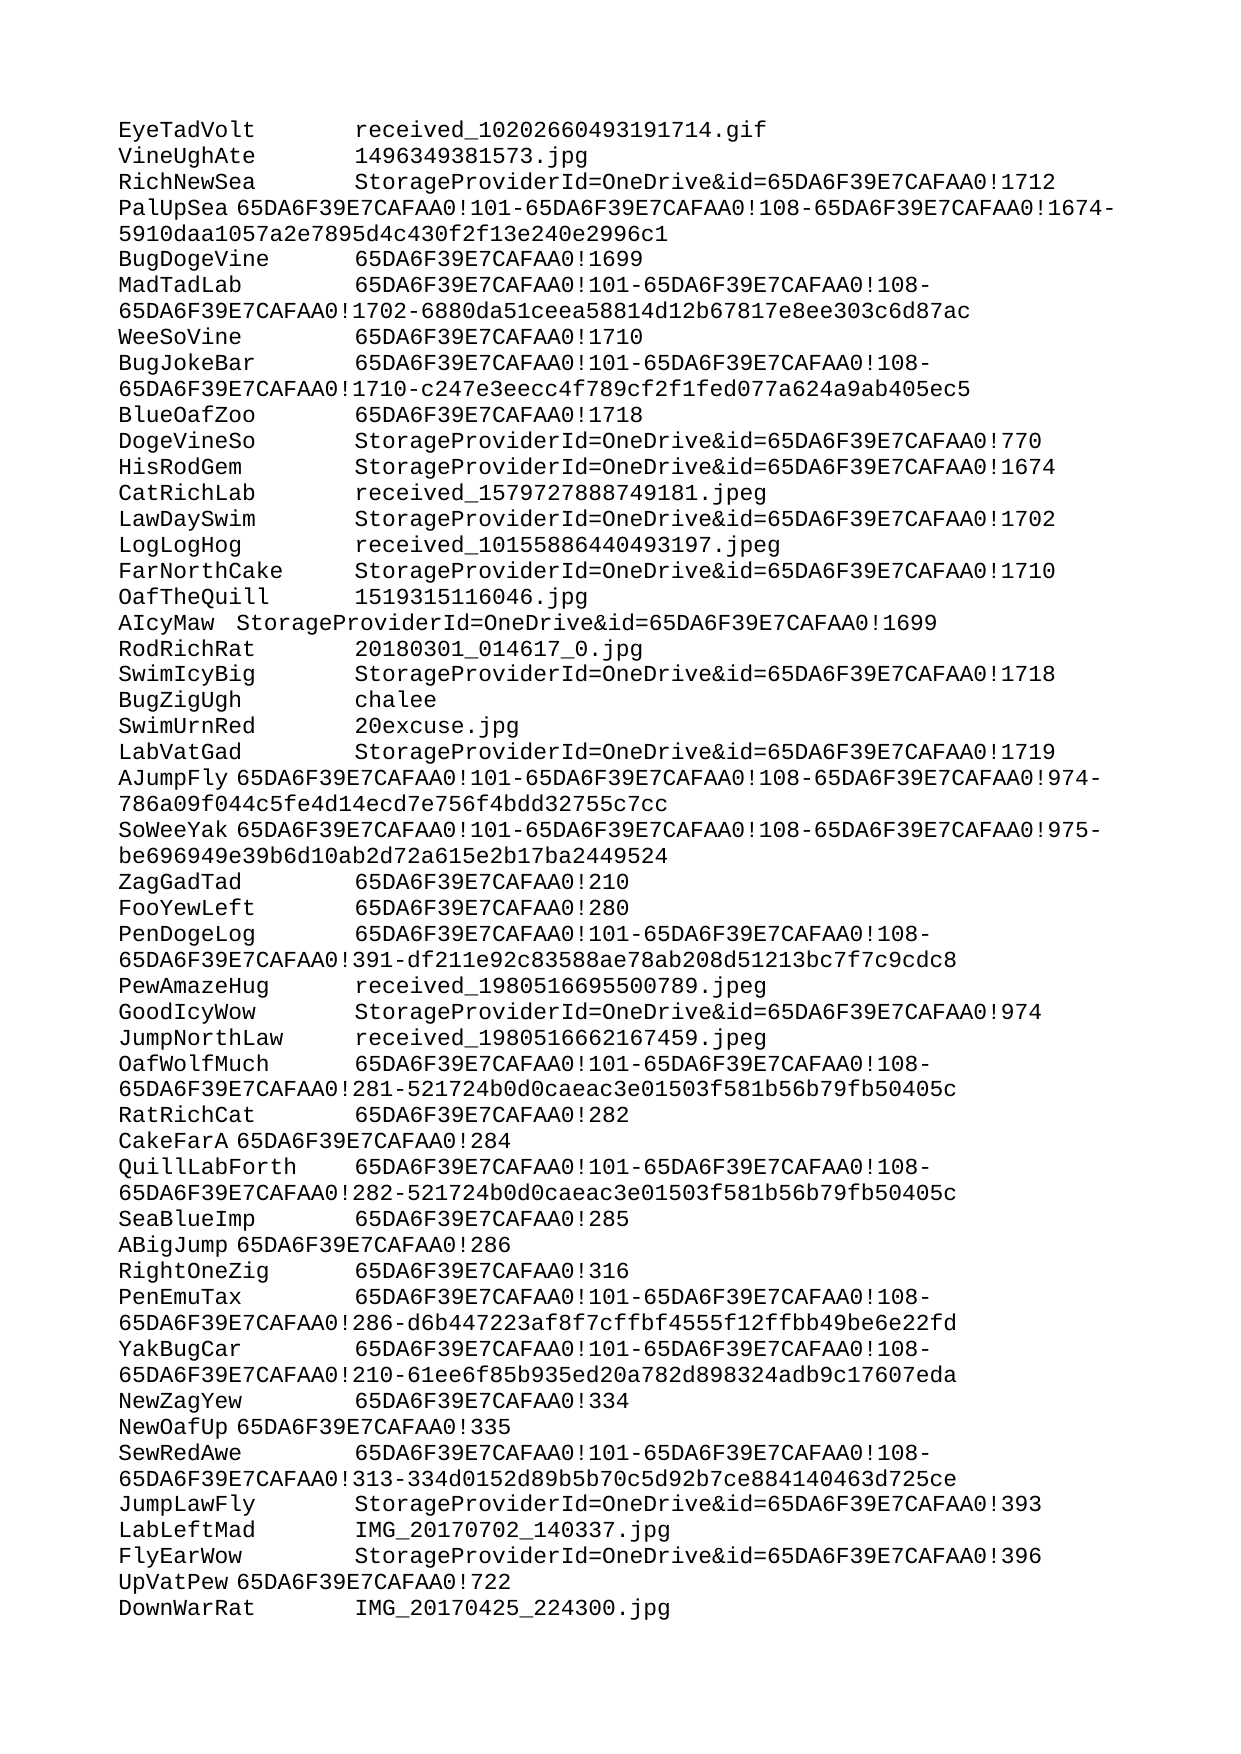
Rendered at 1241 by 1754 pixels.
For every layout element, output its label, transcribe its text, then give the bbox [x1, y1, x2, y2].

text DogeVineSo StorageProviderId=OneDrive&id=65DA6F39E7CAFAA0!770 [118, 429, 1122, 455]
text MadTadLab 65DA6F39E7CAFAA0!101-65DA6F39E7CAFAA0!108-65DA6F39E7CAFAA0!1702-6880da51ceea58814d12b67817e8ee303c6d87ac [118, 274, 1122, 326]
text PewAmazeHug received_1980516695500789.jpeg [118, 974, 1122, 1000]
text PenEmuTax 65DA6F39E7CAFAA0!101-65DA6F39E7CAFAA0!108-65DA6F39E7CAFAA0!286-d6b447223af8f7cffbf4555f12ffbb49be6e22fd [118, 1285, 1122, 1337]
text GoodIcyWow StorageProviderId=OneDrive&id=65DA6F39E7CAFAA0!974 [118, 1000, 1122, 1026]
text JumpLawFly StorageProviderId=OneDrive&id=65DA6F39E7CAFAA0!393 [118, 1493, 1122, 1519]
text UpVatPew 65DA6F39E7CAFAA0!722 [118, 1571, 1122, 1597]
text WeeSoVine 65DA6F39E7CAFAA0!1710 [118, 326, 1122, 352]
text FarNorthCake StorageProviderId=OneDrive&id=65DA6F39E7CAFAA0!1710 [118, 559, 1122, 585]
text SeaBlueImp 65DA6F39E7CAFAA0!285 [118, 1207, 1122, 1233]
text RodRichRat 20180301_014617_0.jpg [118, 637, 1122, 663]
text RatRichCat 65DA6F39E7CAFAA0!282 [118, 1104, 1122, 1130]
text SwimUrnRed 20excuse.jpg [118, 715, 1122, 741]
text ZagGadTad 65DA6F39E7CAFAA0!210 [118, 870, 1122, 896]
text AIcyMaw StorageProviderId=OneDrive&id=65DA6F39E7CAFAA0!1699 [118, 611, 1122, 637]
text SoWeeYak 65DA6F39E7CAFAA0!101-65DA6F39E7CAFAA0!108-65DA6F39E7CAFAA0!975-be696949e39b6d10ab2d72a615e2b17ba2449524 [118, 818, 1122, 870]
text SwimIcyBig StorageProviderId=OneDrive&id=65DA6F39E7CAFAA0!1718 [118, 663, 1122, 689]
text LabVatGad StorageProviderId=OneDrive&id=65DA6F39E7CAFAA0!1719 [118, 741, 1122, 767]
text FlyEarWow StorageProviderId=OneDrive&id=65DA6F39E7CAFAA0!396 [118, 1545, 1122, 1571]
text YakBugCar 65DA6F39E7CAFAA0!101-65DA6F39E7CAFAA0!108-65DA6F39E7CAFAA0!210-61ee6f85b935ed20a782d898324adb9c17607eda [118, 1337, 1122, 1389]
text PenDogeLog 65DA6F39E7CAFAA0!101-65DA6F39E7CAFAA0!108-65DA6F39E7CAFAA0!391-df211e92c83588ae78ab208d51213bc7f7c9cdc8 [118, 922, 1122, 974]
text ABigJump 65DA6F39E7CAFAA0!286 [118, 1233, 1122, 1259]
text OafTheQuill 1519315116046.jpg [118, 585, 1122, 611]
text SewRedAwe 65DA6F39E7CAFAA0!101-65DA6F39E7CAFAA0!108-65DA6F39E7CAFAA0!313-334d0152d89b5b70c5d92b7ce884140463d725ce [118, 1441, 1122, 1493]
text OafWolfMuch 65DA6F39E7CAFAA0!101-65DA6F39E7CAFAA0!108-65DA6F39E7CAFAA0!281-521724b0d0caeac3e01503f581b56b79fb50405c [118, 1052, 1122, 1104]
text BugZigUgh chalee [118, 689, 1122, 715]
text QuillLabForth 65DA6F39E7CAFAA0!101-65DA6F39E7CAFAA0!108-65DA6F39E7CAFAA0!282-521724b0d0caeac3e01503f581b56b79fb50405c [118, 1156, 1122, 1207]
text NewOafUp 65DA6F39E7CAFAA0!335 [118, 1415, 1122, 1441]
text JumpNorthLaw received_1980516662167459.jpeg [118, 1026, 1122, 1052]
text CakeFarA 65DA6F39E7CAFAA0!284 [118, 1130, 1122, 1156]
text LogLogHog received_10155886440493197.jpeg [118, 533, 1122, 559]
text HisRodGem StorageProviderId=OneDrive&id=65DA6F39E7CAFAA0!1674 [118, 455, 1122, 481]
text BugJokeBar 65DA6F39E7CAFAA0!101-65DA6F39E7CAFAA0!108-65DA6F39E7CAFAA0!1710-c247e3eecc4f789cf2f1fed077a624a9ab405ec5 [118, 352, 1122, 403]
text DownWarRat IMG_20170425_224300.jpg [118, 1597, 1122, 1622]
text VineUghAte 1496349381573.jpg [118, 144, 1122, 170]
text FooYewLeft 65DA6F39E7CAFAA0!280 [118, 896, 1122, 922]
text LabLeftMad IMG_20170702_140337.jpg [118, 1519, 1122, 1545]
text CatRichLab received_1579727888749181.jpeg [118, 481, 1122, 507]
text EyeTadVolt received_10202660493191714.gif [118, 118, 1122, 144]
text PalUpSea 65DA6F39E7CAFAA0!101-65DA6F39E7CAFAA0!108-65DA6F39E7CAFAA0!1674-5910daa1057a2e7895d4c430f2f13e240e2996c1 [118, 196, 1122, 248]
text LawDaySwim StorageProviderId=OneDrive&id=65DA6F39E7CAFAA0!1702 [118, 507, 1122, 533]
text RichNewSea StorageProviderId=OneDrive&id=65DA6F39E7CAFAA0!1712 [118, 170, 1122, 196]
text NewZagYew 65DA6F39E7CAFAA0!334 [118, 1389, 1122, 1415]
text AJumpFly 65DA6F39E7CAFAA0!101-65DA6F39E7CAFAA0!108-65DA6F39E7CAFAA0!974-786a09f044c5fe4d14ecd7e756f4bdd32755c7cc [118, 767, 1122, 818]
text BugDogeVine 65DA6F39E7CAFAA0!1699 [118, 248, 1122, 274]
text BlueOafZoo 65DA6F39E7CAFAA0!1718 [118, 403, 1122, 429]
text RightOneZig 65DA6F39E7CAFAA0!316 [118, 1259, 1122, 1285]
